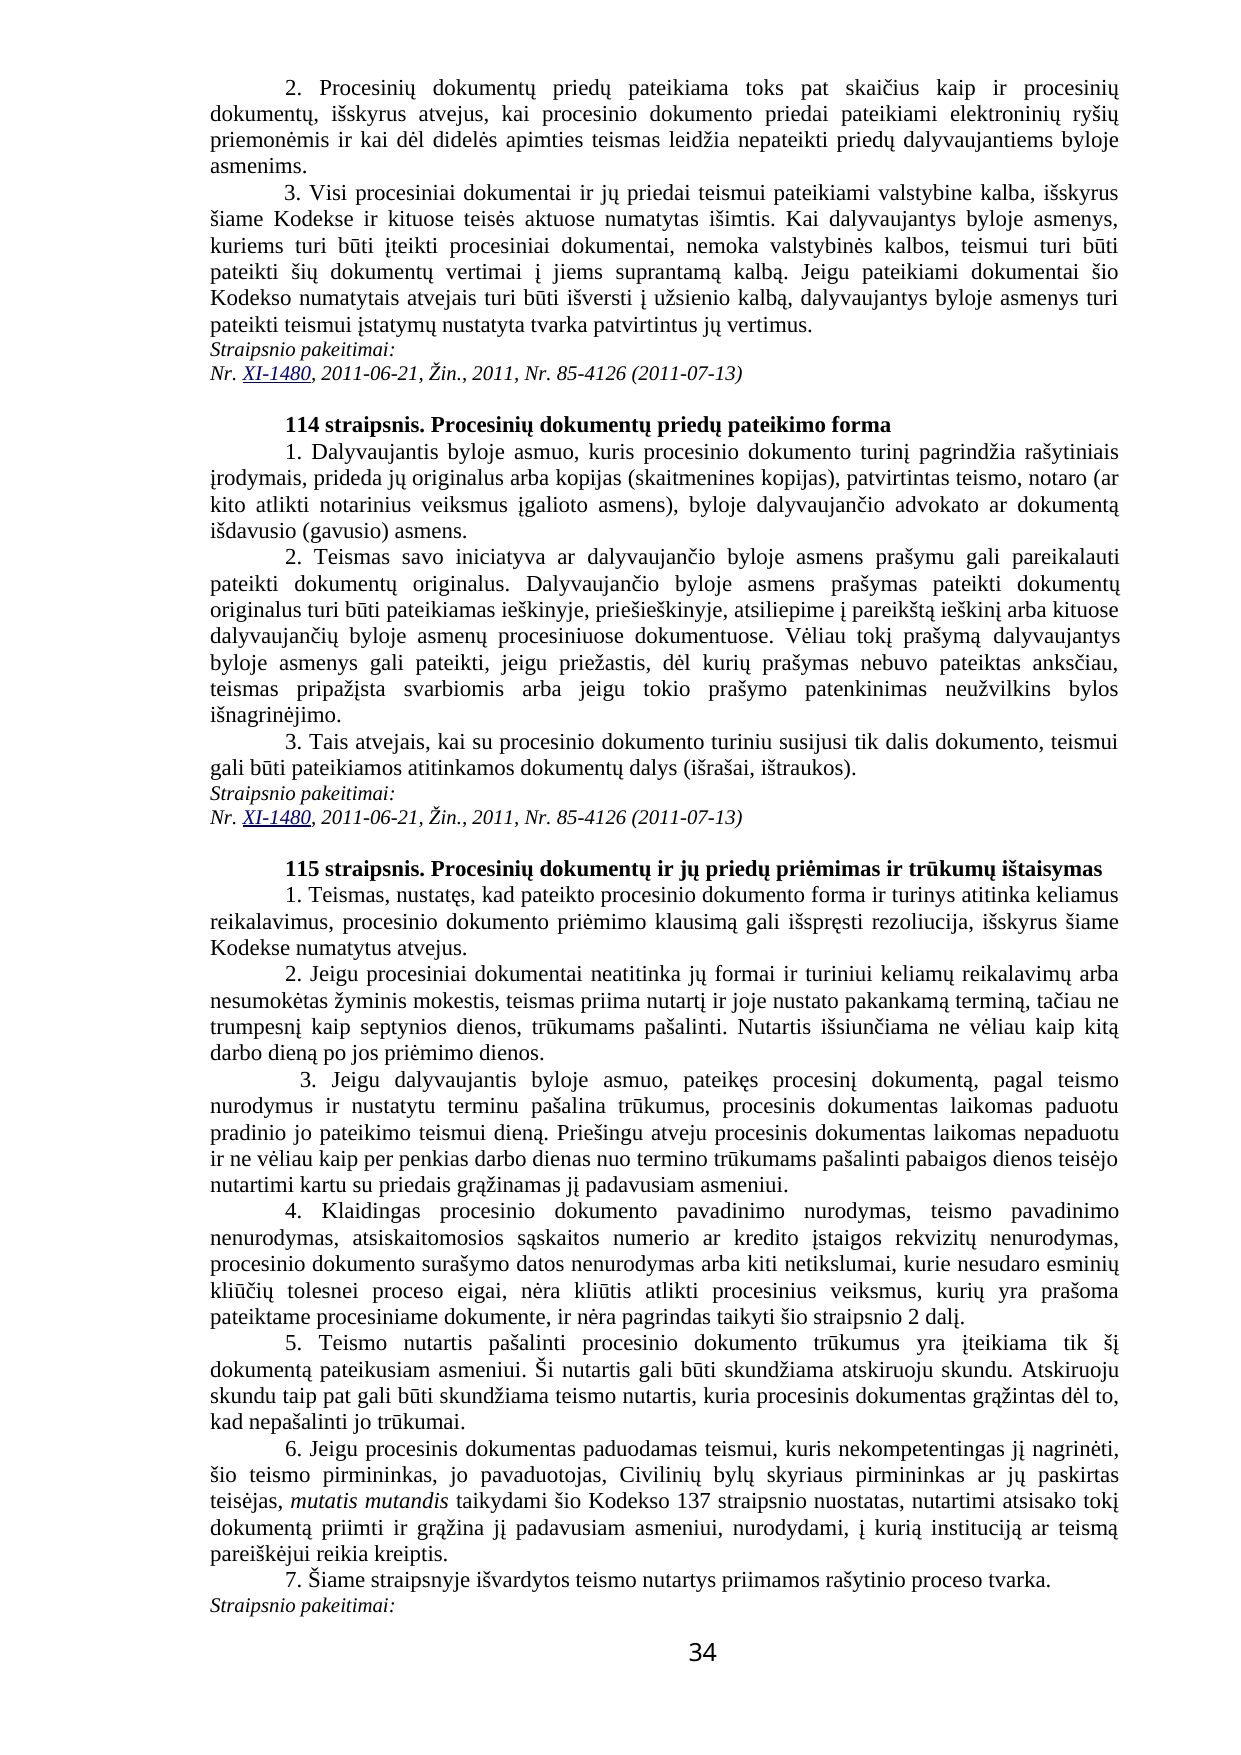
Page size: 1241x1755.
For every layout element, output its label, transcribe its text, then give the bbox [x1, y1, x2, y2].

text 2. Teismas savo iniciatyva ar dalyvaujančio byloje asmens prašymu gali pareikalauti pateikti dokumentų originalus. Dalyvaujančio byloje asmens prašymas pateikti dokumentų originalus turi būti pateikiamas ieškinyje, priešieškinyje, atsiliepime į pareikštą ieškinį arba kituose dalyvaujančių byloje asmenų procesiniuose dokumentuose. Vėliau tokį prašymą dalyvaujantys byloje asmenys gali pateikti, jeigu priežastis, dėl kurių prašymas nebuvo pateiktas anksčiau, teismas pripažįsta svarbiomis arba jeigu tokio prašymo patenkinimas neužvilkins bylos išnagrinėjimo. [210, 543, 1120, 728]
text 7. Šiame straipsnyje išvardytos teismo nutartys priimamos rašytinio proceso tvarka. [210, 1567, 1120, 1593]
text 3. Tais atvejais, kai su procesinio dokumento turiniu susijusi tik dalis dokumento, teismui gali būti pateikiamos atitinkamos dokumentų dalys (išrašai, ištraukos). [210, 728, 1120, 781]
text 2. Jeigu procesiniai dokumentai neatitinka jų formai ir turiniui keliamų reikalavimų arba nesumokėtas žyminis mokestis, teismas priima nutartį ir joje nustato pakankamą terminą, tačiau ne trumpesnį kaip septynios dienos, trūkumams pašalinti. Nutartis išsiunčiama ne vėliau kaip kitą darbo dieną po jos priėmimo dienos. [210, 960, 1120, 1066]
text 5. Teismo nutartis pašalinti procesinio dokumento trūkumus yra įteikiama tik šį dokumentą pateikusiam asmeniui. Ši nutartis gali būti skundžiama atskiruoju skundu. Atskiruoju skundu taip pat gali būti skundžiama teismo nutartis, kuria procesinis dokumentas grąžintas dėl to, kad nepašalinti jo trūkumai. [210, 1329, 1120, 1435]
text 115 straipsnis. Procesinių dokumentų ir jų priedų priėmimas ir trūkumų ištaisymas [285, 855, 1120, 881]
text Straipsnio pakeitimai: [210, 1593, 1120, 1617]
text 3. Visi procesiniai dokumentai ir jų priedai teismui pateikiami valstybine kalba, išskyrus šiame Kodekse ir kituose teisės aktuose numatytas išimtis. Kai dalyvaujantys byloje asmenys, kuriems turi būti įteikti procesiniai dokumentai, nemoka valstybinės kalbos, teismui turi būti pateikti šių dokumentų vertimai į jiems suprantamą kalbą. Jeigu pateikiami dokumentai šio Kodekso numatytais atvejais turi būti išversti į užsienio kalbą, dalyvaujantys byloje asmenys turi pateikti teismui įstatymų nustatyta tvarka patvirtintus jų vertimus. [210, 179, 1120, 337]
text 114 straipsnis. Procesinių dokumentų priedų pateikimo forma [210, 412, 1120, 438]
text 1. Dalyvaujantis byloje asmuo, kuris procesinio dokumento turinį pagrindžia rašytiniais įrodymais, prideda jų originalus arba kopijas (skaitmenines kopijas), patvirtintas teismo, notaro (ar kito atlikti notarinius veiksmus įgalioto asmens), byloje dalyvaujančio advokato ar dokumentą išdavusio (gavusio) asmens. [210, 438, 1120, 543]
text Straipsnio pakeitimai: [210, 781, 1120, 804]
text 4. Klaidingas procesinio dokumento pavadinimo nurodymas, teismo pavadinimo nenurodymas, atsiskaitomosios sąskaitos numerio ar kredito įstaigos rekvizitų nenurodymas, procesinio dokumento surašymo datos nenurodymas arba kiti netikslumai, kurie nesudaro esminių kliūčių tolesnei proceso eigai, nėra kliūtis atlikti procesinius veiksmus, kurių yra prašoma pateiktame procesiniame dokumente, ir nėra pagrindas taikyti šio straipsnio 2 dalį. [210, 1198, 1120, 1329]
text 1. Teismas, nustatęs, kad pateikto procesinio dokumento forma ir turinys atitinka keliamus reikalavimus, procesinio dokumento priėmimo klausimą gali išspręsti rezoliucija, išskyrus šiame Kodekse numatytus atvejus. [210, 881, 1120, 960]
text 3. Jeigu dalyvaujantis byloje asmuo, pateikęs procesinį dokumentą, pagal teismo nurodymus ir nustatytu terminu pašalina trūkumus, procesinis dokumentas laikomas paduotu pradinio jo pateikimo teismui dieną. Priešingu atveju procesinis dokumentas laikomas nepaduotu ir ne vėliau kaip per penkias darbo dienas nuo termino trūkumams pašalinti pabaigos dienos teisėjo nutartimi kartu su priedais grąžinamas jį padavusiam asmeniui. [210, 1066, 1120, 1198]
text 2. Procesinių dokumentų priedų pateikiama toks pat skaičius kaip ir procesinių dokumentų, išskyrus atvejus, kai procesinio dokumento priedai pateikiami elektroninių ryšių priemonėmis ir kai dėl didelės apimties teismas leidžia nepateikti priedų dalyvaujantiems byloje asmenims. [210, 73, 1120, 179]
text Nr. XI-1480, 2011-06-21, Žin., 2011, Nr. 85-4126 (2011-07-13) [210, 804, 1120, 829]
text 6. Jeigu procesinis dokumentas paduodamas teismui, kuris nekompetentingas jį nagrinėti, šio teismo pirmininkas, jo pavaduotojas, Civilinių bylų skyriaus pirmininkas ar jų paskirtas teisėjas, mutatis mutandis taikydami šio Kodekso 137 straipsnio nuostatas, nutartimi atsisako tokį dokumentą priimti ir grąžina jį padavusiam asmeniui, nurodydami, į kurią instituciją ar teismą pareiškėjui reikia kreiptis. [210, 1435, 1120, 1567]
text Nr. XI-1480, 2011-06-21, Žin., 2011, Nr. 85-4126 (2011-07-13) [210, 361, 1120, 385]
text Straipsnio pakeitimai: [210, 337, 1120, 361]
